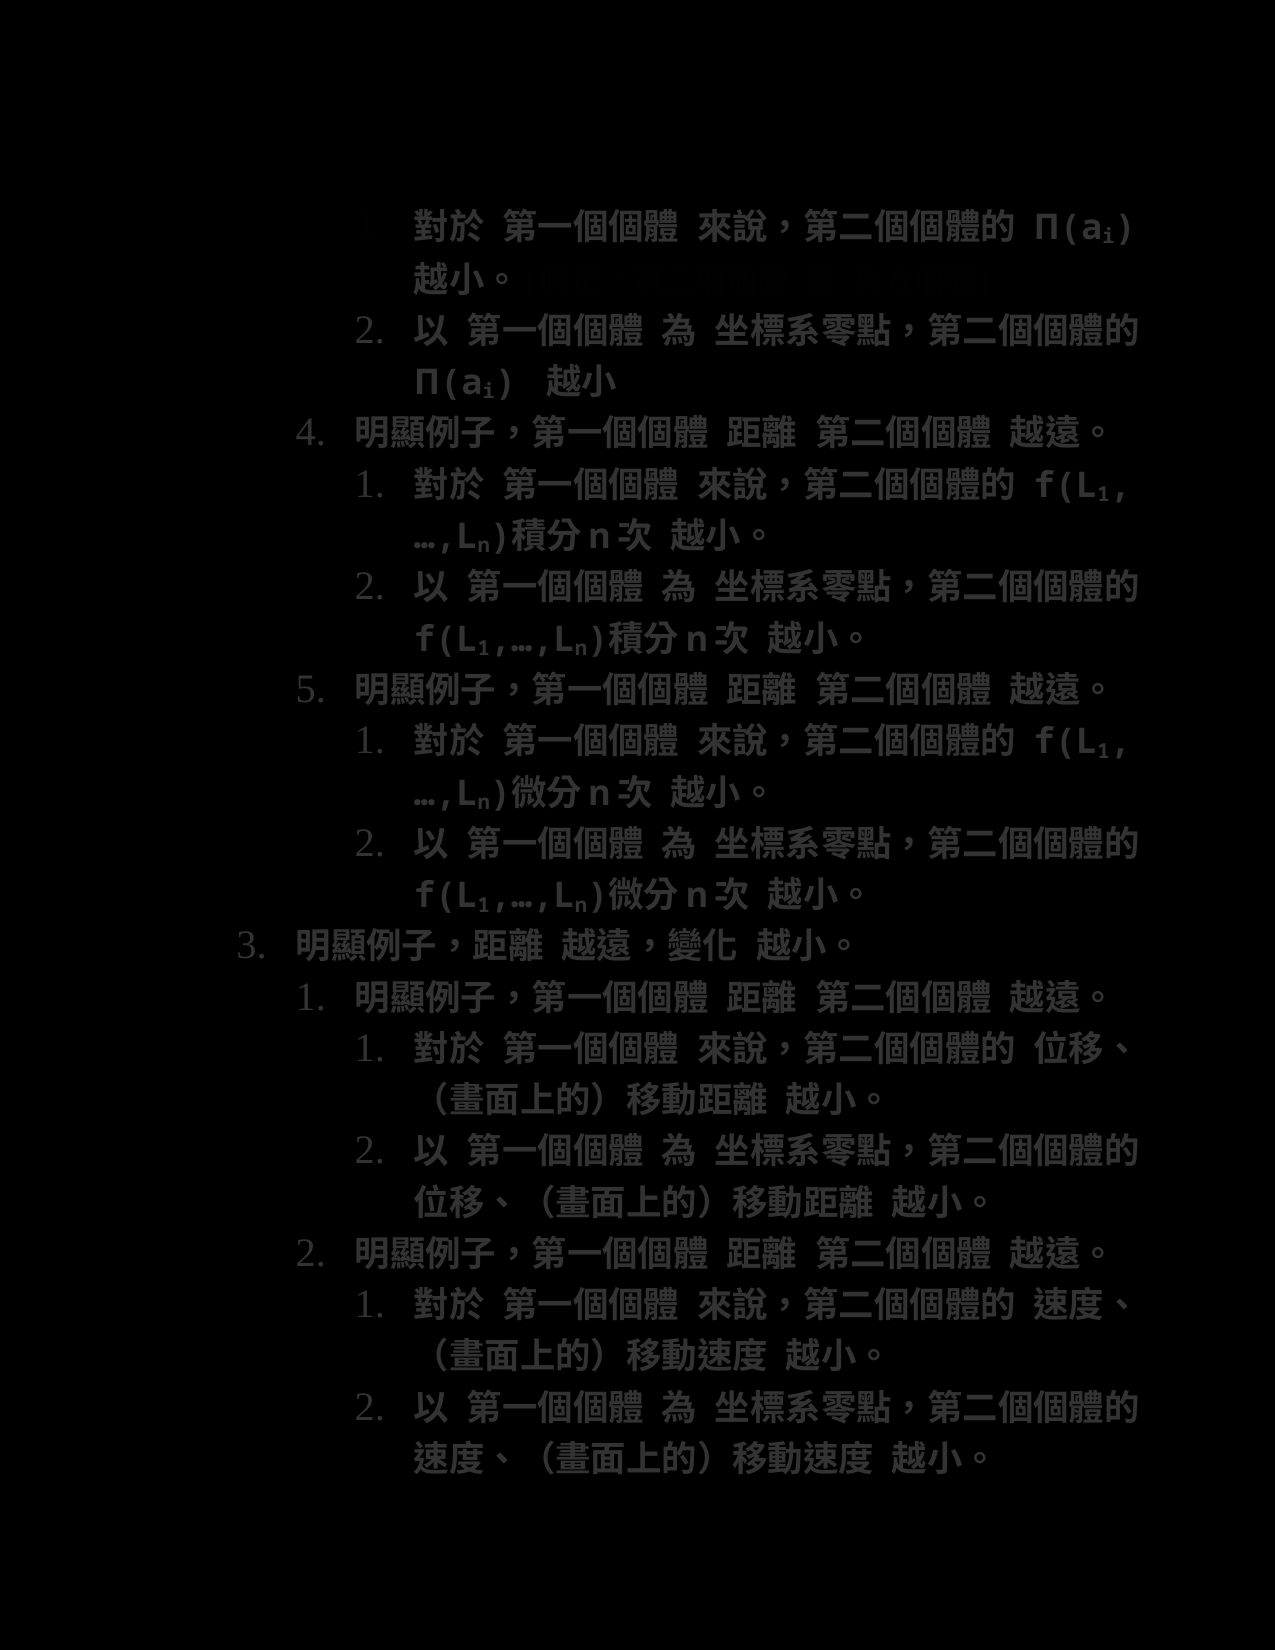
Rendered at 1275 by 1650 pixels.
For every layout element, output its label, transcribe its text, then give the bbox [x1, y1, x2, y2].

list 明顯例子，第一個個體 距離 第二個個體 越遠。 [295, 661, 1157, 713]
list 明顯例子，第一個個體 距離 第二個個體 越遠。 [295, 405, 1157, 456]
list 對於 第一個個體 來說，第二個個體的 f(L1,…,Ln)積分n次 越小。 [354, 456, 1157, 559]
list 明顯例子，距離 越遠，變化 越小。 [236, 918, 1157, 969]
list 以 第一個個體 為 坐標系零點，第二個個體的 f(L1,…,Ln)積分n次 越小。 [354, 559, 1157, 661]
list 對於 第一個個體 來說，第二個個體的 位移、（畫面上的）移動距離 越小。 [354, 1020, 1157, 1123]
list 以 第一個個體 為 坐標系零點，第二個個體的 位移、（畫面上的）移動距離 越小。 [354, 1123, 1157, 1225]
list 以 第一個個體 為 坐標系零點，第二個個體的 速度、（畫面上的）移動速度 越小。 [354, 1379, 1157, 1482]
list 對於 第一個個體 來說，第二個個體的 Π(ai) 越小。{假定，第二個個體 是 長方個體} [354, 196, 1157, 302]
list 對於 第一個個體 來說，第二個個體的 速度、（畫面上的）移動速度 越小。 [354, 1277, 1157, 1379]
list 對於 第一個個體 來說，第二個個體的 f(L1,…,Ln)微分n次 越小。 [354, 713, 1157, 815]
list 以 第一個個體 為 坐標系零點，第二個個體的 f(L1,…,Ln)微分n次 越小。 [354, 815, 1157, 918]
list 明顯例子，第一個個體 距離 第二個個體 越遠。 [295, 1225, 1157, 1277]
list 明顯例子，第一個個體 距離 第二個個體 越遠。 [295, 969, 1157, 1020]
list 以 第一個個體 為 坐標系零點，第二個個體的 Π(ai) 越小 [354, 302, 1157, 405]
